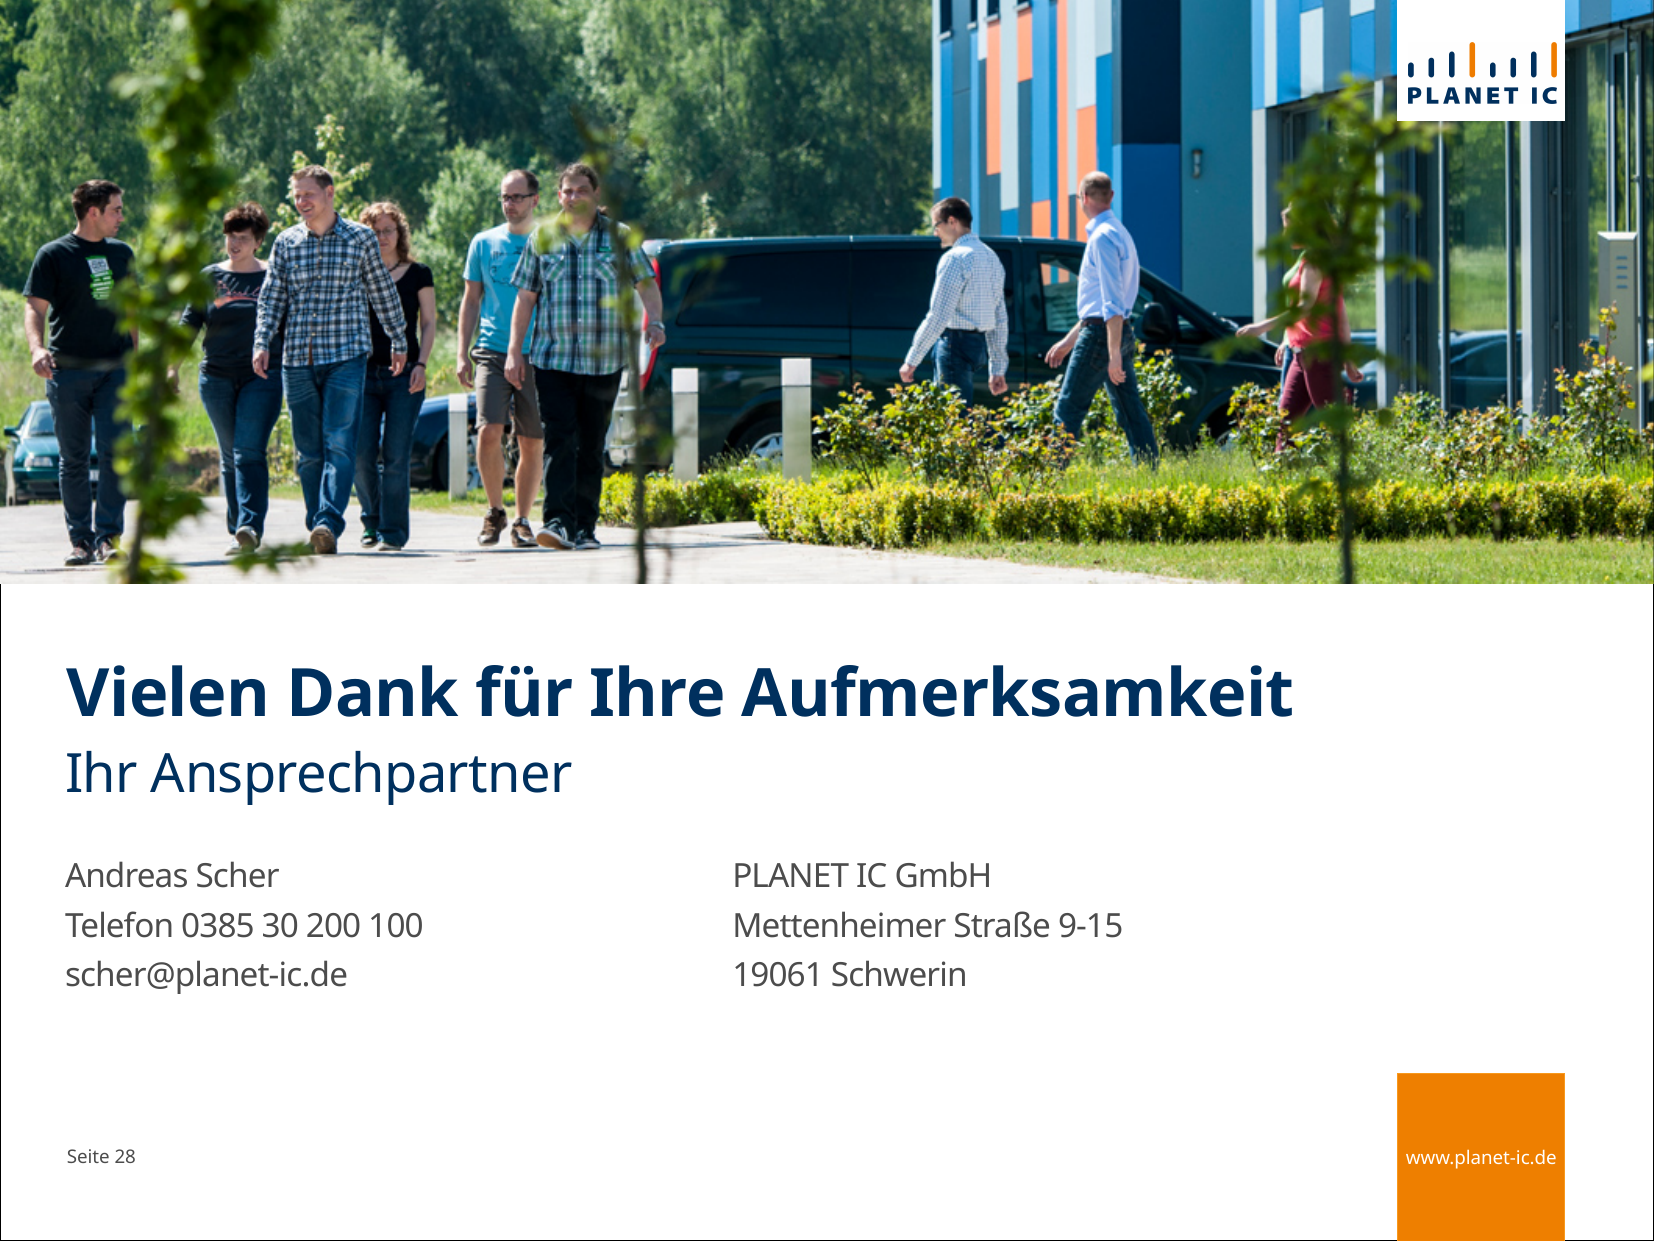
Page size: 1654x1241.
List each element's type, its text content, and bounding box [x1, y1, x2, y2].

picture [1408, 42, 1557, 104]
text_box Andreas Scher Telefon 0385 30 200 100 scher@planet-ic.de [64, 848, 671, 1034]
picture [0, 0, 1654, 584]
text_box PLANET IC GmbH Mettenheimer Straße 9-15 19061 Schwerin [732, 848, 1339, 1034]
